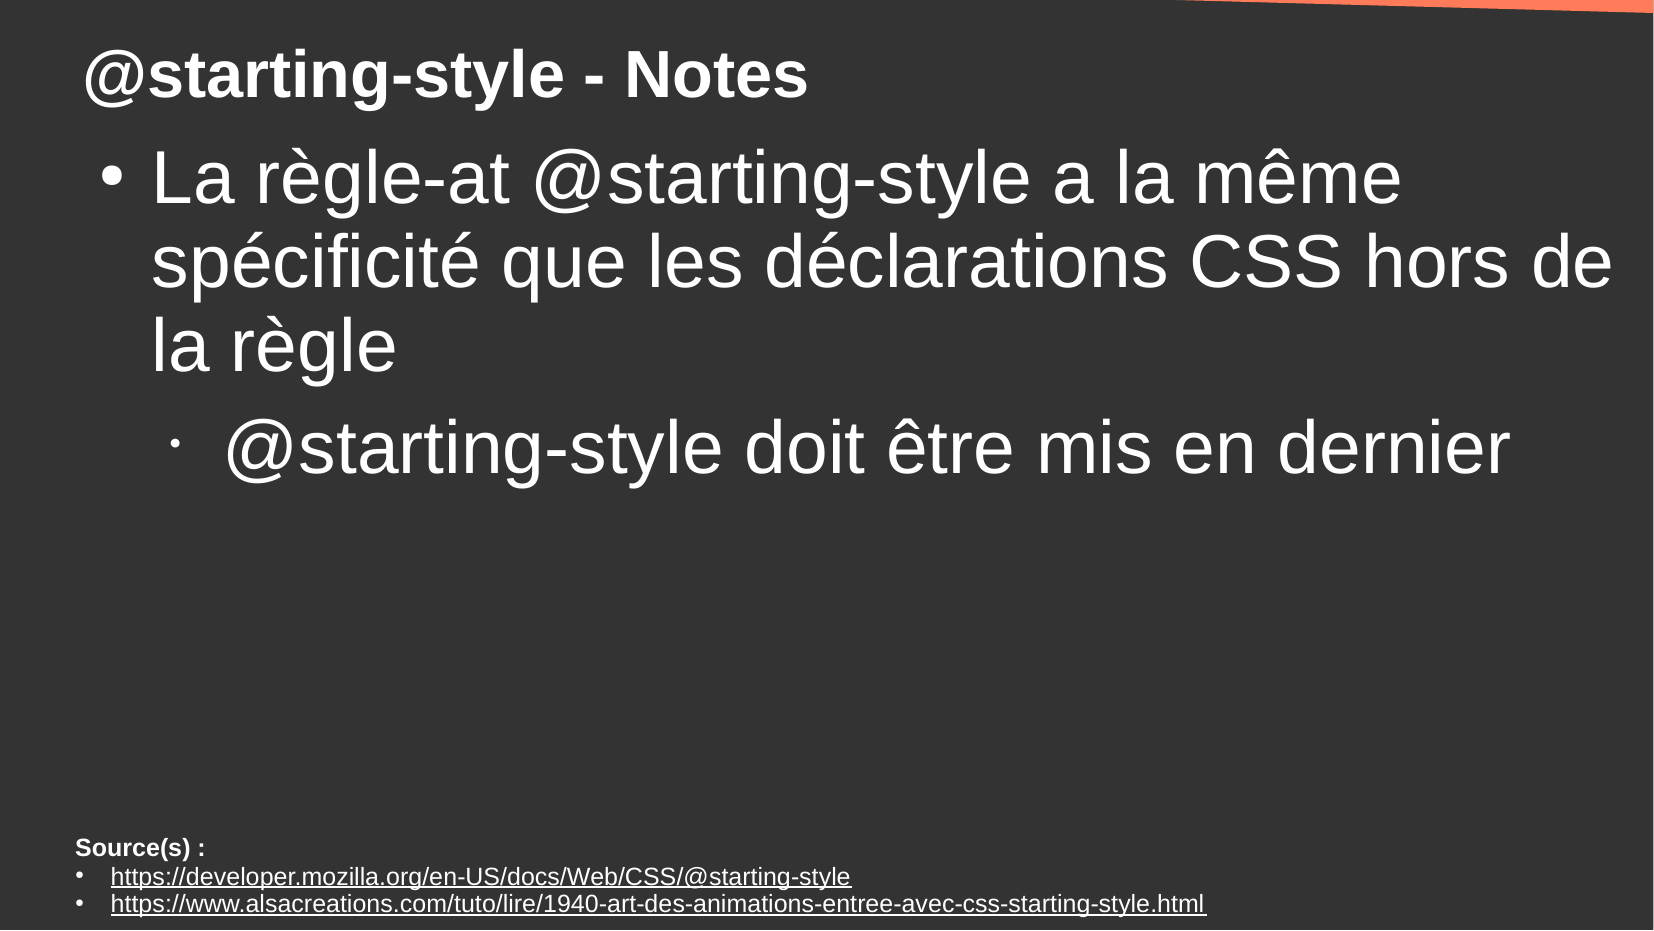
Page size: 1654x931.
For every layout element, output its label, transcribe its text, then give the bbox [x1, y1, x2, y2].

text_box [1176, 0, 1654, 14]
list La règle-at @starting-style a la même spécificité que les déclarations CSS hors de la règle @starting-style doit être mis en dernier [80, 135, 1620, 792]
text_box Source(s) : https://developer.mozilla.org/en-US/docs/Web/CSS/@starting-style https://www.alsacreations.com/tuto/lire/1940-art-des-animations-entree-avec-css-starting-style.html [60, 826, 1546, 926]
title @starting-style - Notes [82, 37, 1571, 114]
